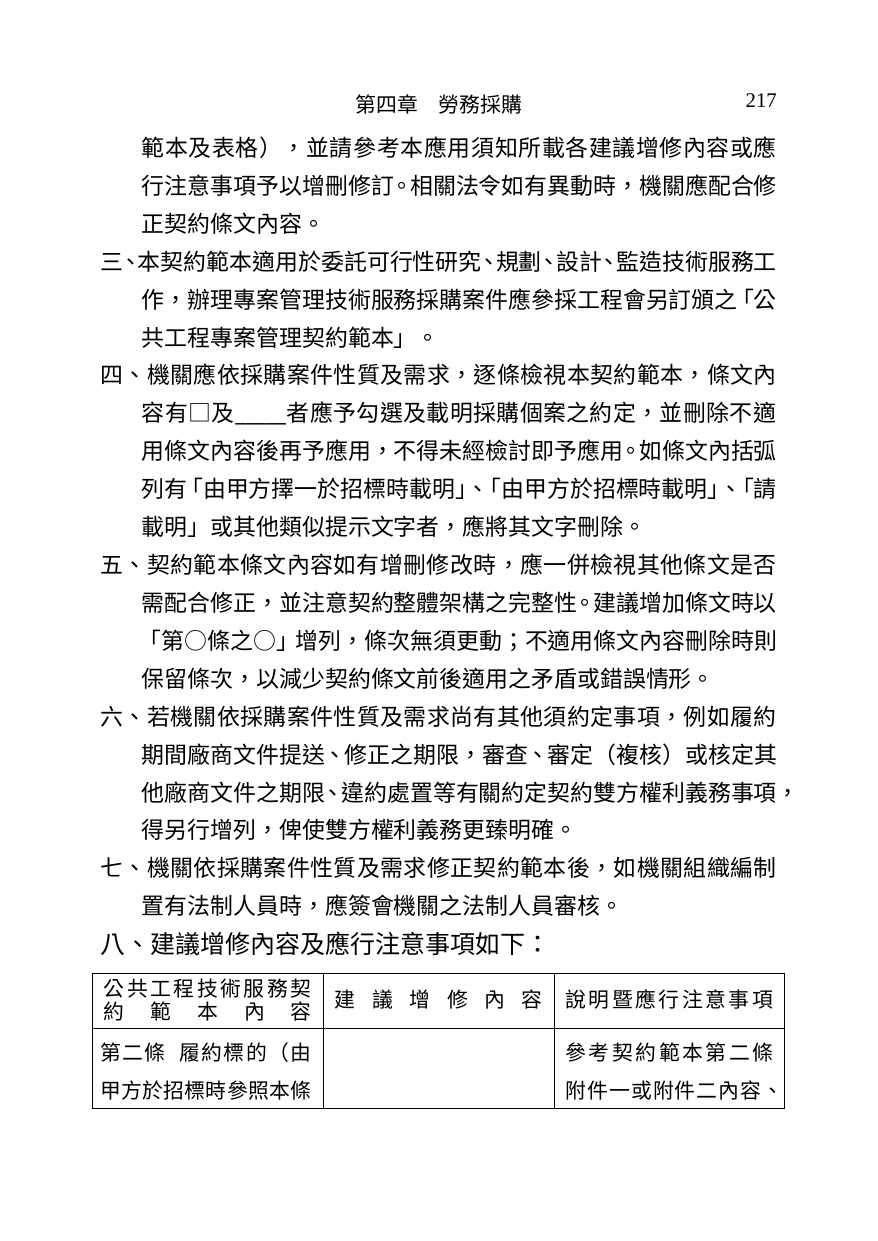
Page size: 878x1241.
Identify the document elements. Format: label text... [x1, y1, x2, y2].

text 範本及表格），並請參考本應用須知所載各建議增修內容或應行注意事項予以增刪修訂。相關法令如有異動時，機關應配合修正契約條文內容。 [100, 127, 777, 241]
table_header 建議增修內容 [324, 974, 554, 1027]
table_cell 第二條 履約標的（由甲方於招標時參照本條 [93, 1029, 323, 1108]
table_header 公共工程技術服務契約範本內容 [93, 974, 323, 1027]
text 五、契約範本條文內容如有增刪修改時，應一併檢視其他條文是否需配合修正，並注意契約整體架構之完整性。建議增加條文時以「第○條之○」增列，條次無須更動；不適用條文內容刪除時則保留條次，以減少契約條文前後適用之矛盾或錯誤情形。 [100, 544, 777, 696]
text 八、建議增修內容及應行注意事項如下： [100, 924, 777, 962]
table_cell 參考契約範本第二條附件一或附件二內容、 [555, 1029, 784, 1108]
text 六、若機關依採購案件性質及需求尚有其他須約定事項，例如履約期間廠商文件提送、修正之期限，審查、審定（複核）或核定其他廠商文件之期限、違約處置等有關約定契約雙方權利義務事項，得另行增列，俾使雙方權利義務更臻明確。 [100, 696, 777, 848]
text 三、本契約範本適用於委託可行性研究、規劃、設計、監造技術服務工作，辦理專案管理技術服務採購案件應參採工程會另訂頒之「公共工程專案管理契約範本」。 [100, 241, 777, 355]
table_header 說明暨應行注意事項 [555, 974, 784, 1027]
table_cell [324, 1029, 554, 1108]
text 四、機關應依採購案件性質及需求，逐條檢視本契約範本，條文內容有□及_____者應予勾選及載明採購個案之約定，並刪除不適用條文內容後再予應用，不得未經檢討即予應用。如條文內括弧列有「由甲方擇一於招標時載明」、「由甲方於招標時載明」、「請載明」或其他類似提示文字者，應將其文字刪除。 [100, 355, 777, 544]
text 七、機關依採購案件性質及需求修正契約範本後，如機關組織編制置有法制人員時，應簽會機關之法制人員審核。 [100, 848, 777, 924]
